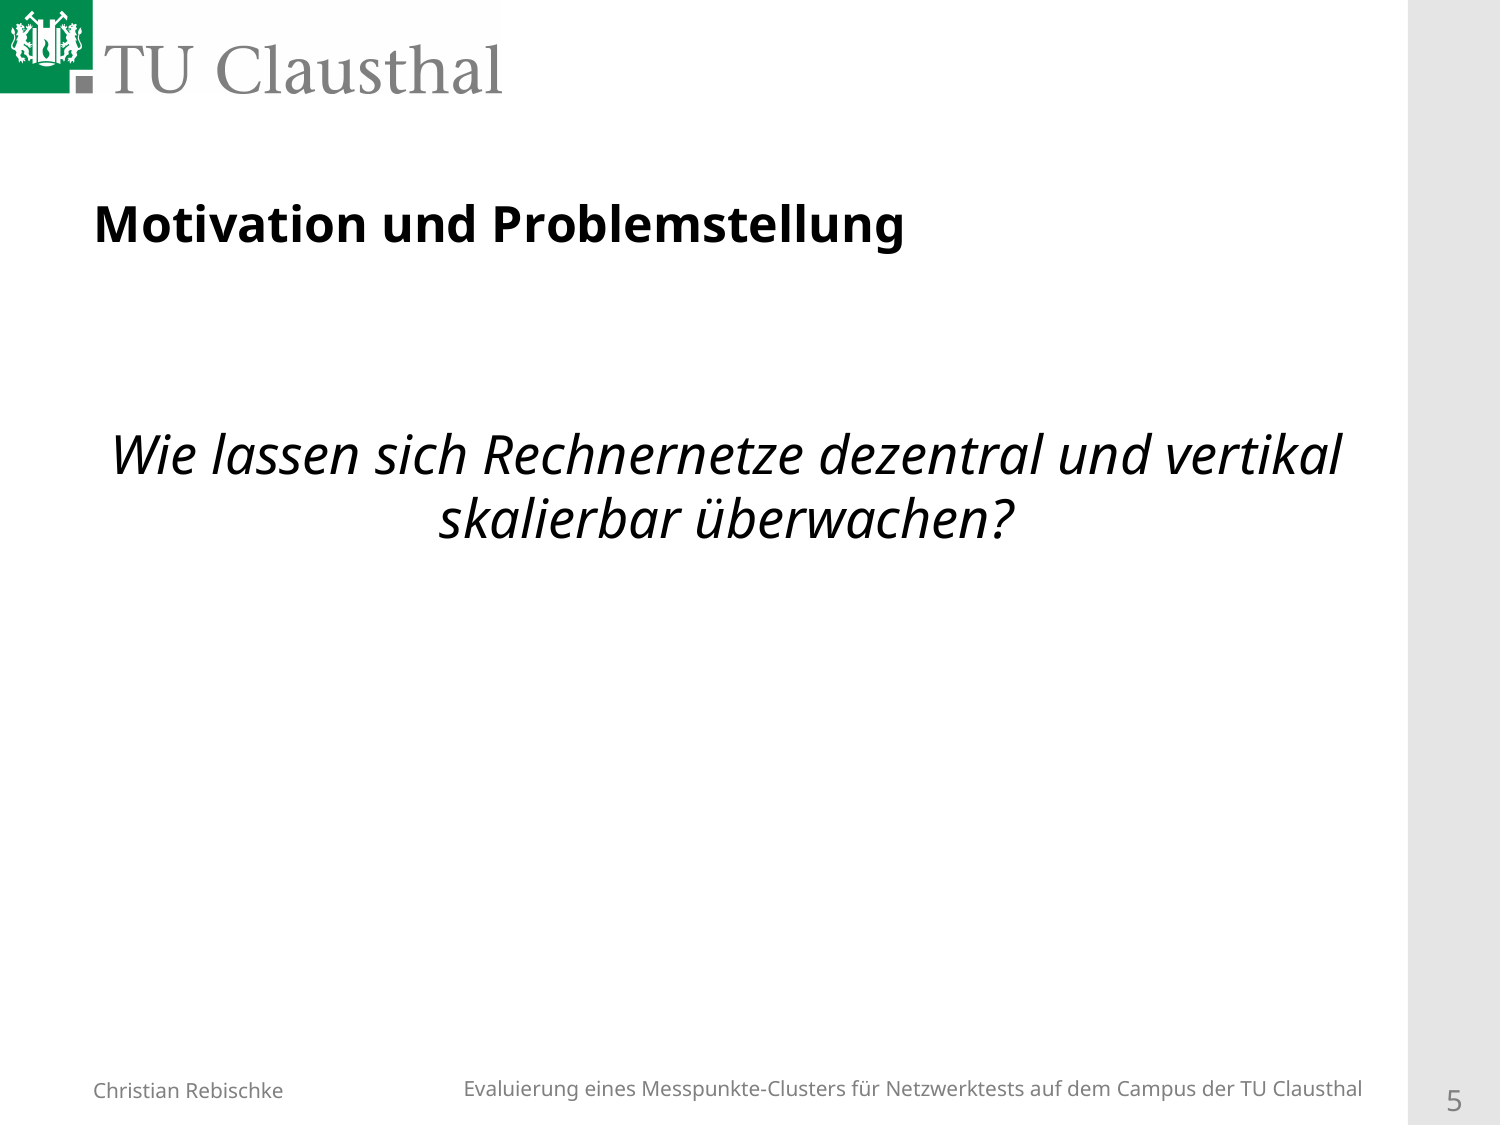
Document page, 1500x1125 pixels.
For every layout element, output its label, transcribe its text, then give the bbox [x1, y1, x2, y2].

picture [0, 0, 502, 94]
subtitle Wie lassen sich Rechnernetze dezentral und vertikal skalierbar überwachen? [79, 184, 1375, 623]
